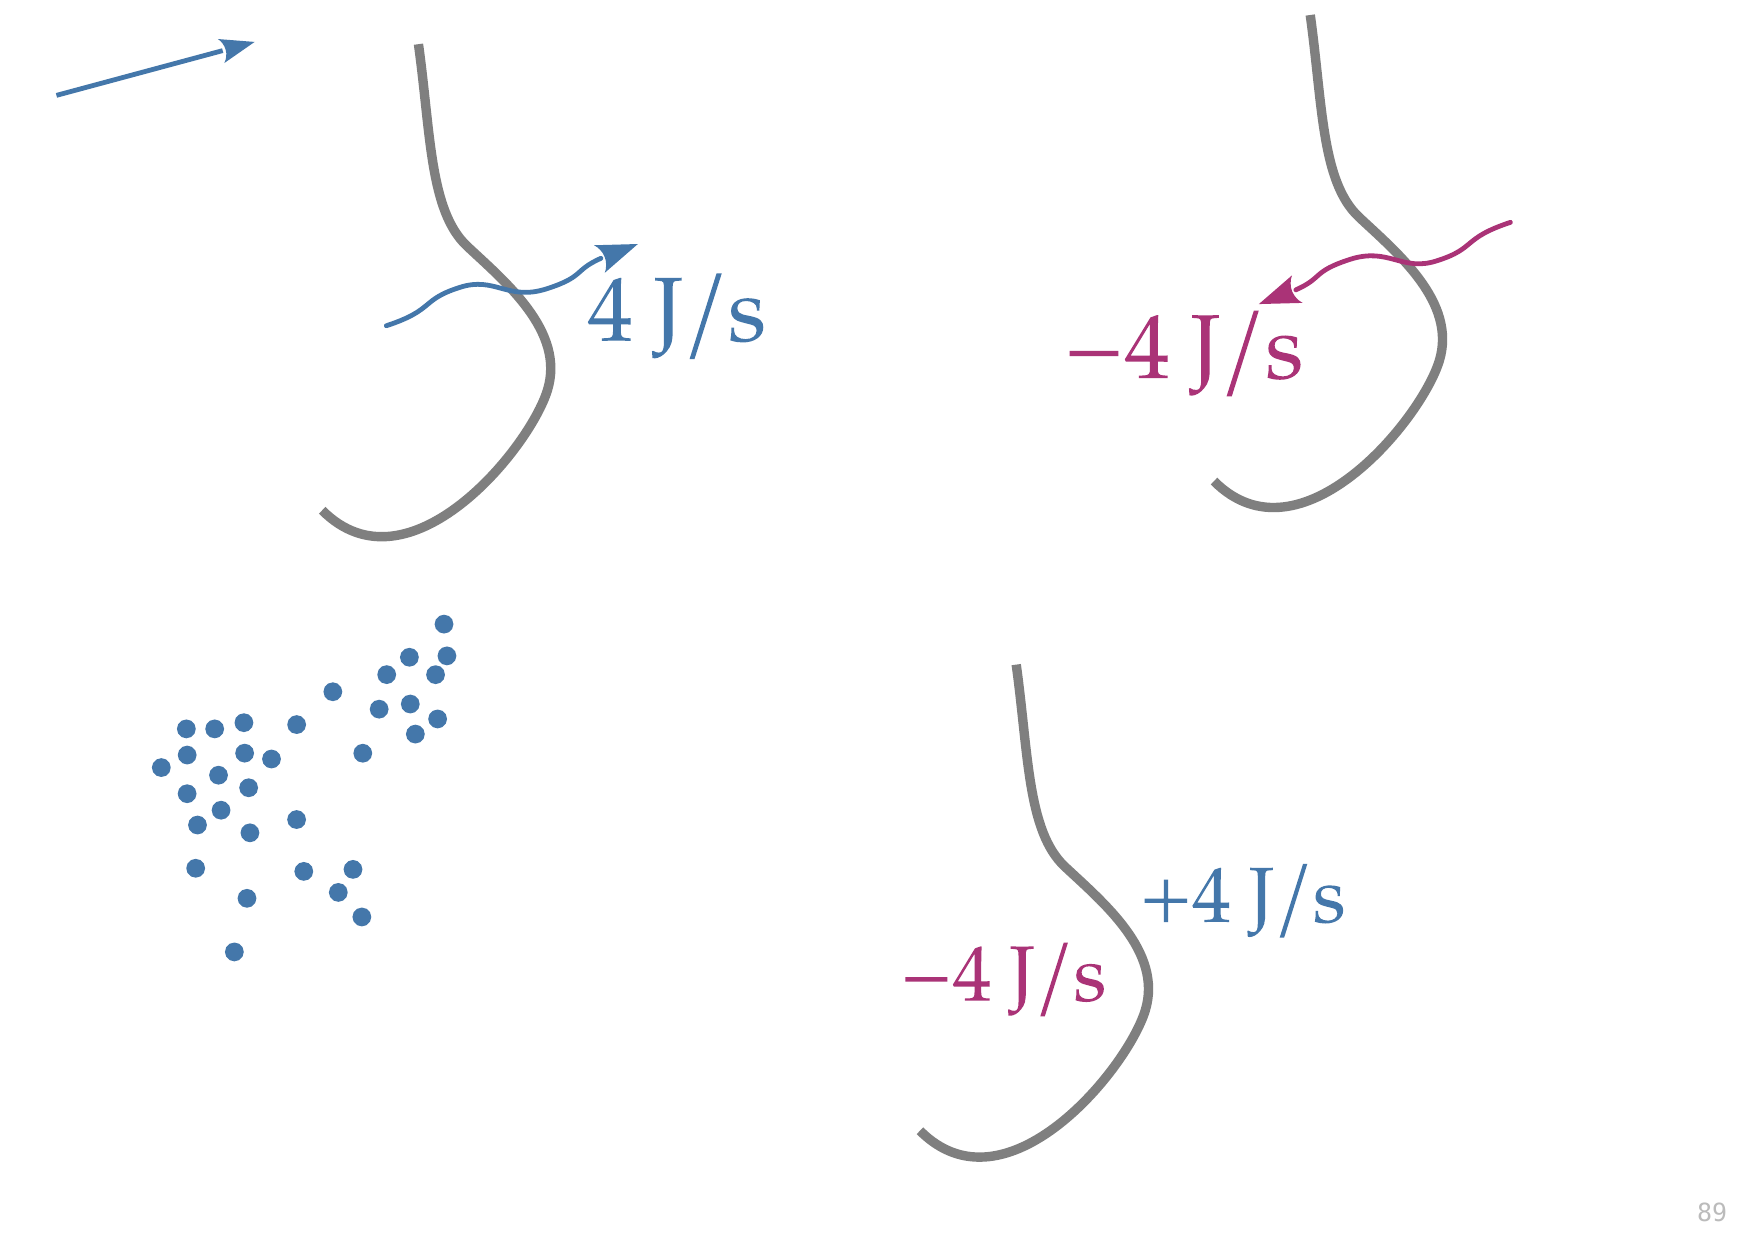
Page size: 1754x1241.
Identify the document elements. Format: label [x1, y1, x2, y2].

text_box [151, 758, 171, 777]
text_box [287, 715, 307, 734]
text_box [689, 273, 722, 360]
text_box [237, 888, 257, 908]
text_box [262, 749, 281, 769]
text_box [1314, 885, 1344, 924]
text_box [177, 784, 197, 804]
text_box [405, 724, 425, 744]
text_box [224, 942, 244, 962]
text_box [1069, 350, 1119, 357]
text_box [1008, 946, 1034, 1016]
text_box [905, 977, 948, 982]
text_box [186, 858, 206, 878]
text_box [328, 882, 348, 902]
text_box [1040, 942, 1068, 1017]
text_box [234, 713, 254, 733]
text_box [235, 743, 255, 763]
text_box [239, 778, 259, 798]
text_box [1144, 879, 1188, 923]
text_box [400, 694, 420, 714]
text_box [240, 823, 260, 843]
text_box [176, 719, 196, 739]
text_box [188, 815, 207, 835]
text_box [587, 277, 631, 341]
text_box [287, 810, 307, 829]
text_box [426, 665, 445, 685]
text_box [428, 709, 448, 729]
text_box [343, 859, 363, 879]
text_box [1226, 310, 1259, 397]
text_box [952, 946, 990, 1001]
text_box [1075, 963, 1104, 1003]
text_box [1192, 867, 1230, 923]
text_box [437, 646, 457, 666]
text_box [1267, 335, 1301, 380]
text_box [323, 682, 343, 702]
text_box [352, 907, 372, 927]
text_box [1188, 315, 1219, 396]
text_box [369, 699, 389, 719]
text_box [205, 719, 225, 739]
text_box [211, 800, 231, 820]
text_box [377, 665, 397, 685]
text_box [1124, 315, 1168, 379]
text_box [209, 765, 228, 785]
text_box [294, 861, 314, 881]
text_box [353, 743, 373, 763]
text_box [399, 647, 419, 667]
text_box [651, 277, 682, 359]
text_box [1279, 863, 1308, 938]
text_box [434, 614, 454, 634]
text_box [177, 745, 197, 765]
text_box [730, 298, 764, 343]
text_box [1247, 867, 1273, 938]
